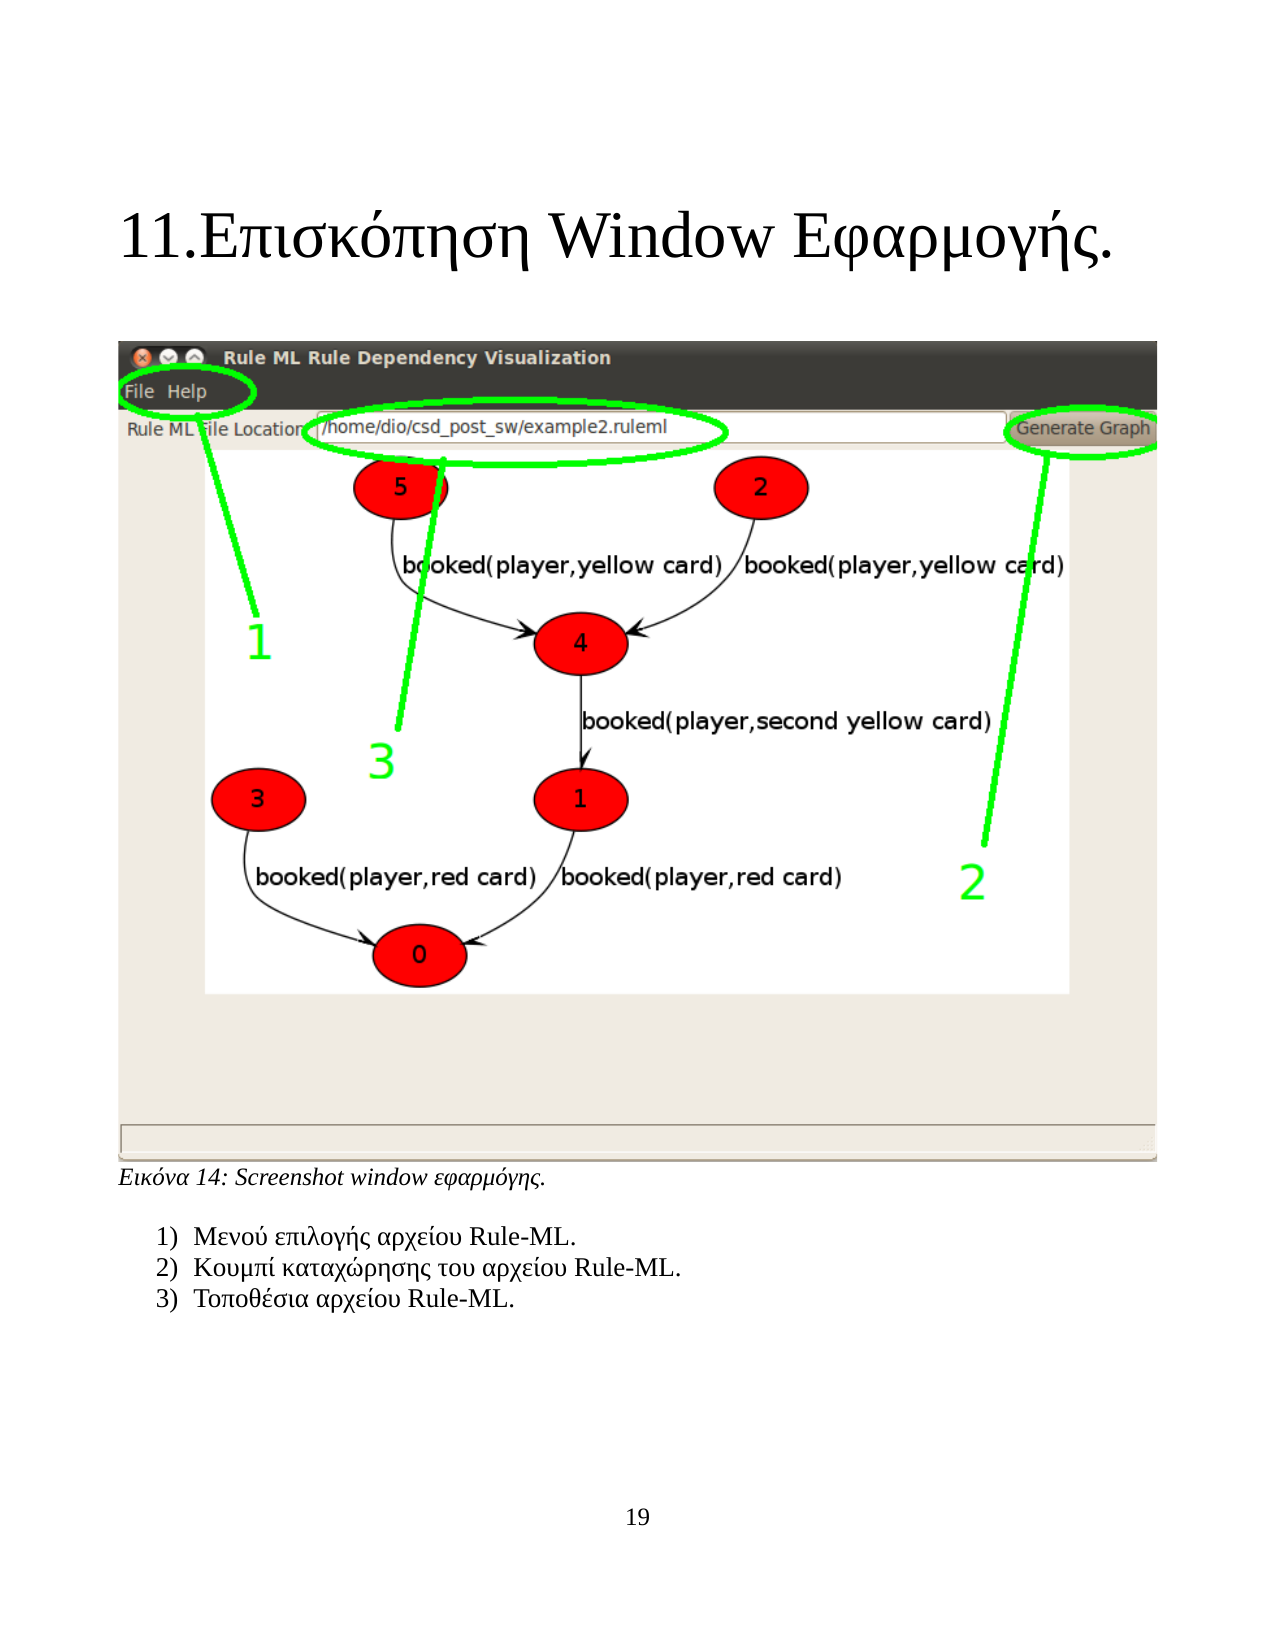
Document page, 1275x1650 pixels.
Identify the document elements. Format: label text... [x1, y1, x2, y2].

list Μενού επιλογής αρχείου Rule-ML. [156, 1219, 1157, 1251]
picture [118, 341, 1158, 1162]
list Τοποθέσια αρχείου Rule-ML. [156, 1282, 1157, 1313]
list Κουμπί καταχώρησης του αρχείου Rule-ML. [156, 1251, 1157, 1282]
list Εικόνα 14: Screenshot window εφαρμόγης. [118, 1162, 1157, 1191]
text 11.Επισκόπηση Window Εφαρμογής. [118, 195, 1157, 271]
